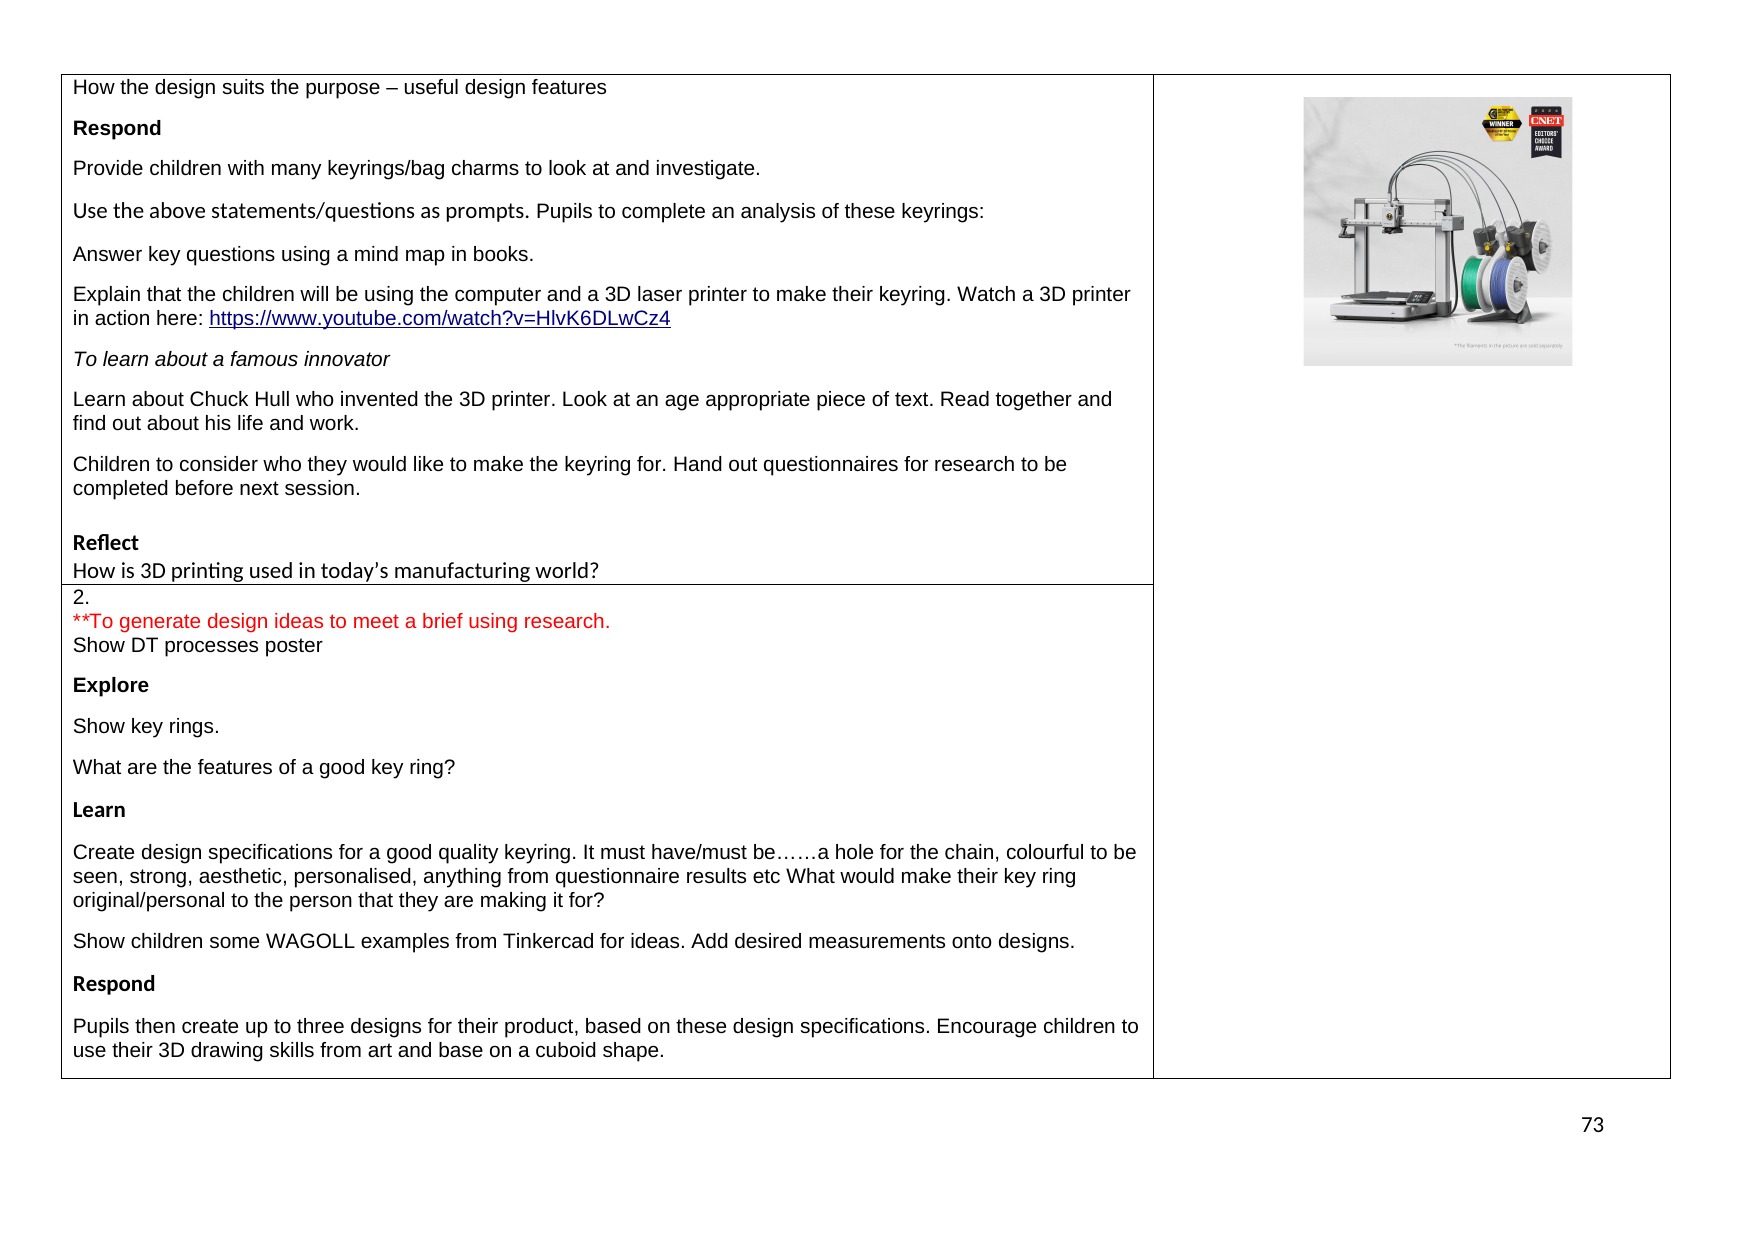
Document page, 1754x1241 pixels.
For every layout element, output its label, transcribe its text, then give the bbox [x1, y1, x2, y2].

table_cell How the design suits the purpose – useful design features Respond Provide children with many keyrings/bag charms to look at and investigate. Use the above statements/questions as prompts. Pupils to complete an analysis of these keyrings: Answer key questions using a mind map in books. Explain that the children will be using the computer and a 3D laser printer to make their keyring. Watch a 3D printer in action here: https://www.youtube.com/watch?v=HlvK6DLwCz4 To learn about a famous innovator Learn about Chuck Hull who invented the 3D printer. Look at an age appropriate piece of text. Read together and find out about his life and work. Children to consider who they would like to make the keyring for. Hand out questionnaires for research to be completed before next session. Reflect How is 3D printing used in today’s manufacturing world? [62, 75, 1153, 584]
table_cell [1154, 75, 1670, 1078]
table_cell 2. **To generate design ideas to meet a brief using research. Show DT processes poster Explore Show key rings. What are the features of a good key ring? Learn Create design specifications for a good quality keyring. It must have/must be……a hole for the chain, colourful to be seen, strong, aesthetic, personalised, anything from questionnaire results etc What would make their key ring original/personal to the person that they are making it for? Show children some WAGOLL examples from Tinkercad for ideas. Add desired measurements onto designs. Respond Pupils then create up to three designs for their product, based on these design specifications. Encourage children to use their 3D drawing skills from art and base on a cuboid shape. [62, 585, 1153, 1078]
